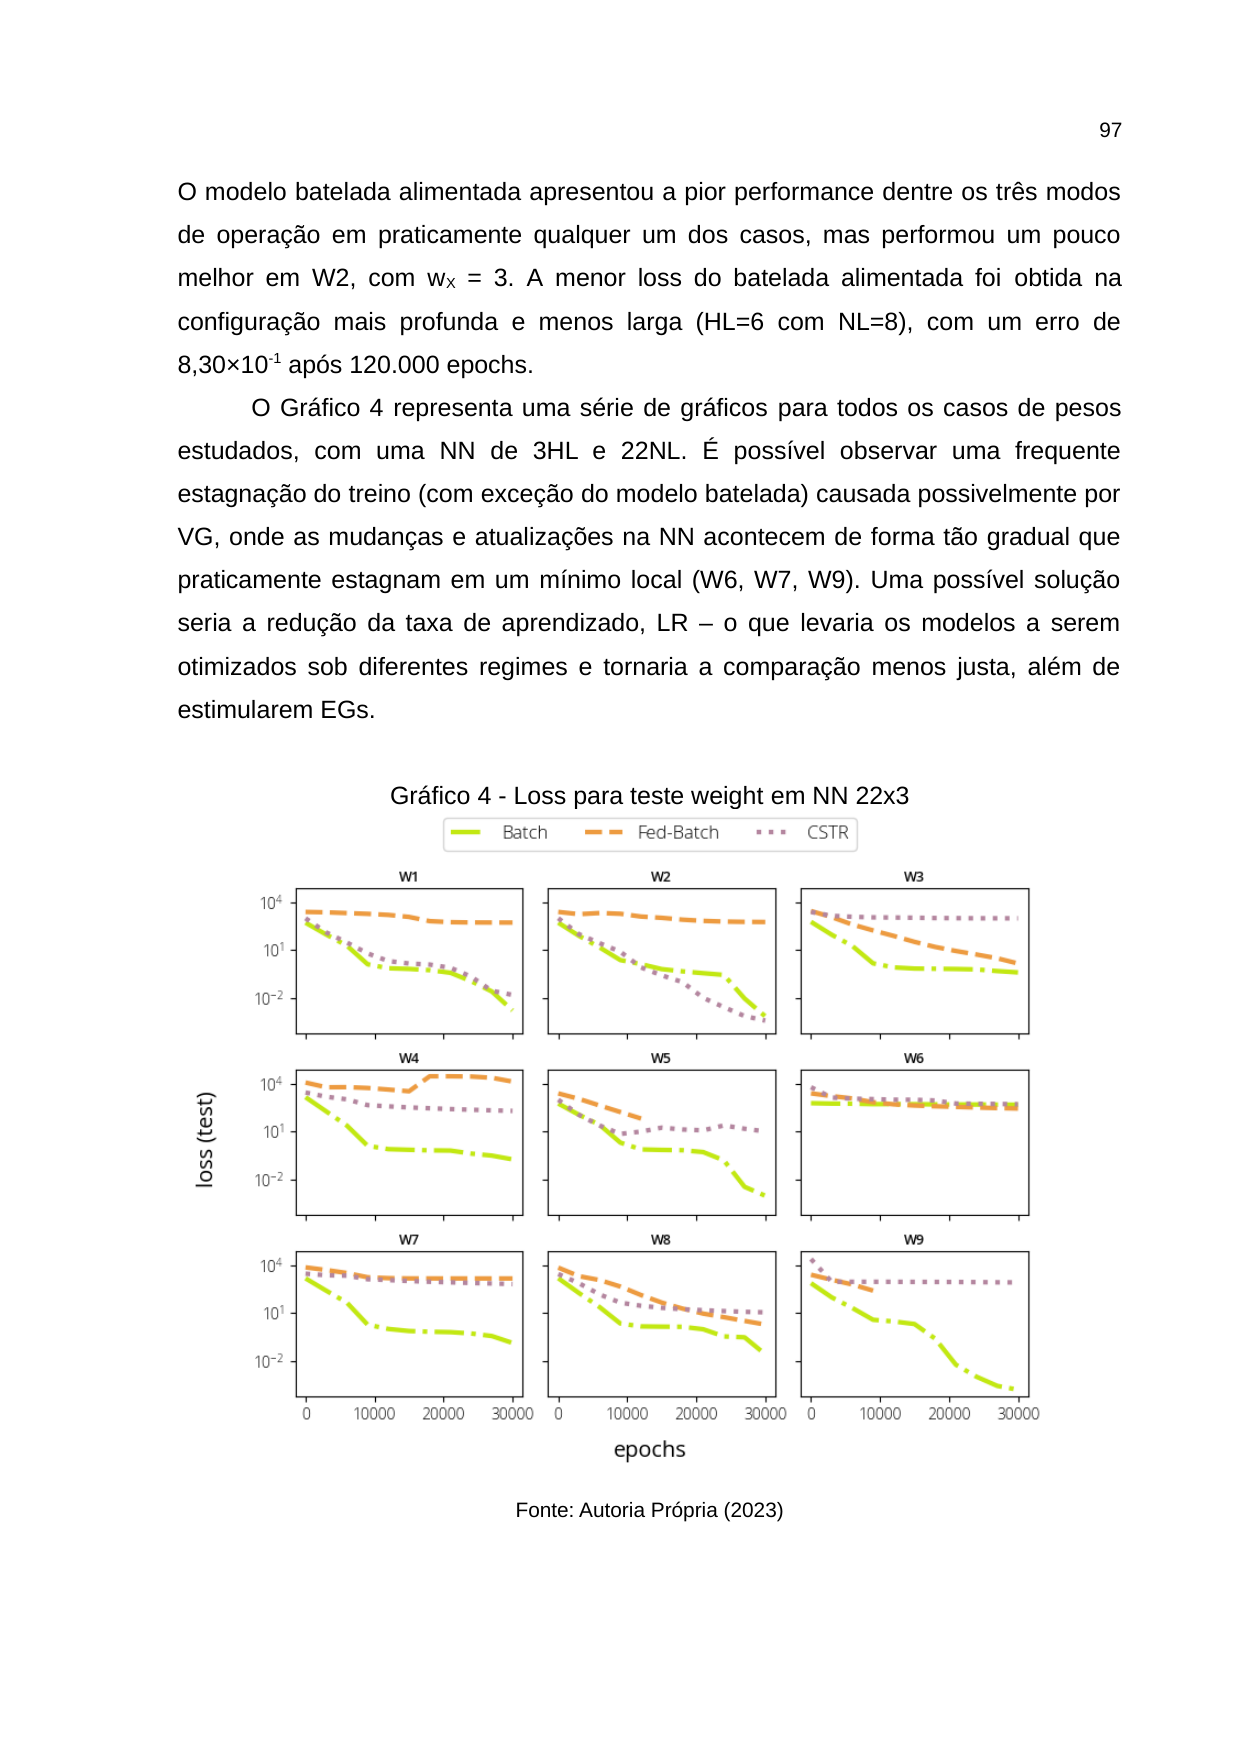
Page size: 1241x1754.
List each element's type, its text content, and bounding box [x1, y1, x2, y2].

picture [177, 809, 1123, 1469]
text O Gráfico 4 representa uma série de gráficos para todos os casos de pesos estudados, com uma NN de 3HL e 22NL. É possível observar uma frequente estagnação do treino (com exceção do modelo batelada) causada possivelmente por VG, onde as mudanças e atualizações na NN acontecem de forma tão gradual que praticamente estagnam em um mínimo local (W6, W7, W9). Uma possível solução seria a redução da taxa de aprendizado, LR – o que levaria os modelos a serem otimizados sob diferentes regimes e tornaria a comparação menos justa, além de estimularem EGs. [177, 393, 1122, 723]
text Fonte: Autoria Própria (2023) [177, 1497, 1122, 1521]
text O modelo batelada alimentada apresentou a pior performance dentre os três modos de operação em praticamente qualquer um dos casos, mas performou um pouco melhor em W2, com wX = 3. A menor loss do batelada alimentada foi obtida na configuração mais profunda e menos larga (HL=6 com NL=8), com um erro de 8,30×10-1 após 120.000 epochs. [177, 177, 1122, 378]
text Gráfico 4 - Loss para teste weight em NN 22x3 [177, 781, 1122, 809]
